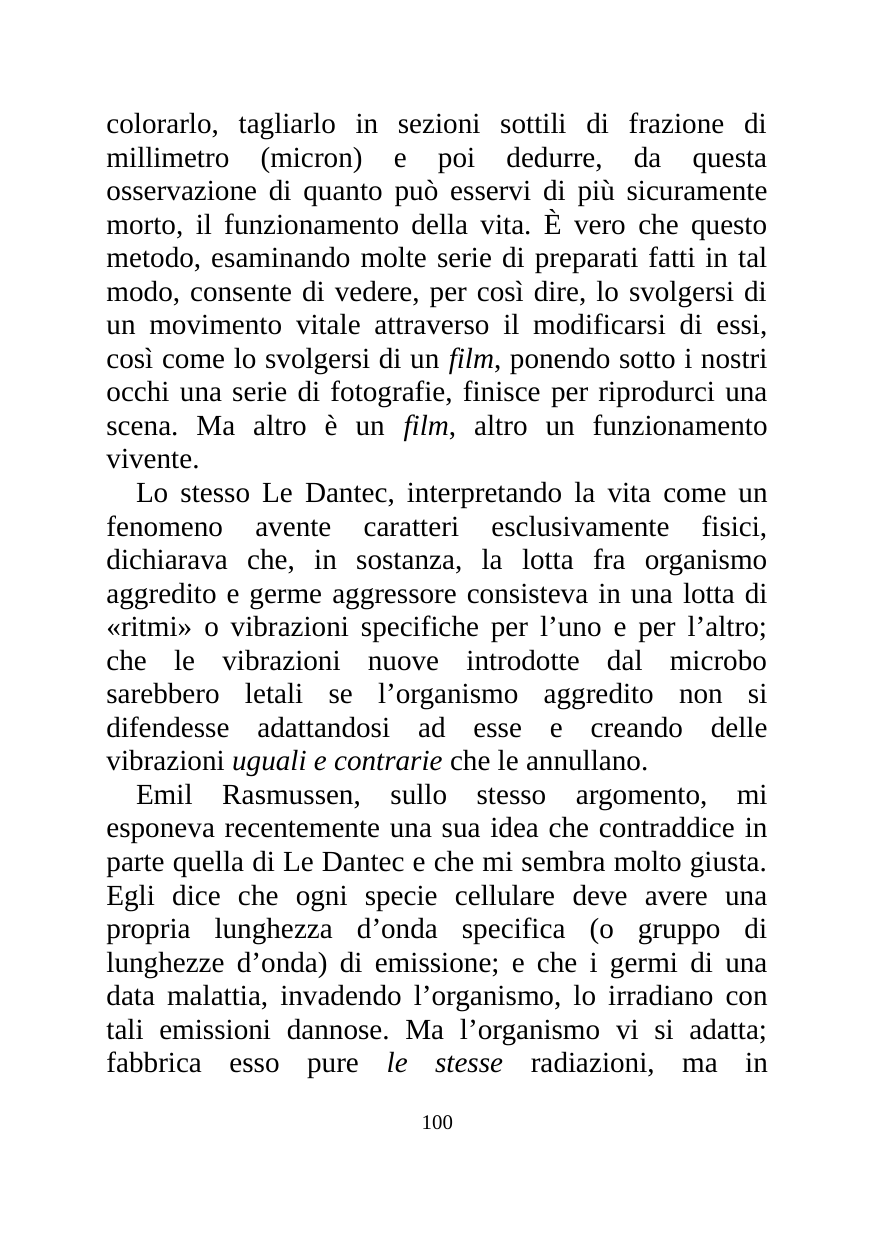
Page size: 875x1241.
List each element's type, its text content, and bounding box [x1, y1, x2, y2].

text Emil Rasmussen, sullo stesso argomento, mi esponeva recentemente una sua idea che contraddice in parte quella di Le Dantec e che mi sembra molto giusta. Egli dice che ogni specie cellulare deve avere una propria lunghezza d’onda specifica (o gruppo di lunghezze d’onda) di emissione; e che i germi di una data malattia, invadendo l’organismo, lo irradiano con tali emissioni dannose. Ma l’organismo vi si adatta; fabbrica esso pure le stesse radiazioni, ma in [106, 777, 768, 1079]
text colorarlo, tagliarlo in sezioni sottili di frazione di millimetro (micron) e poi dedurre, da questa osservazione di quanto può esservi di più sicuramente morto, il funzionamento della vita. È vero che questo metodo, esaminando molte serie di preparati fatti in tal modo, consente di vedere, per così dire, lo svolgersi di un movimento vitale attraverso il modificarsi di essi, così come lo svolgersi di un film, ponendo sotto i nostri occhi una serie di fotografie, finisce per riprodurci una scena. Ma altro è un film, altro un funzionamento vivente. [106, 106, 768, 475]
text Lo stesso Le Dantec, interpretando la vita come un fenomeno avente caratteri esclusivamente fisici, dichiarava che, in sostanza, la lotta fra organismo aggredito e germe aggressore consisteva in una lotta di «ritmi» o vibrazioni specifiche per l’uno e per l’altro; che le vibrazioni nuove introdotte dal microbo sarebbero letali se l’organismo aggredito non si difendesse adattandosi ad esse e creando delle vibrazioni uguali e contrarie che le annullano. [106, 475, 768, 777]
